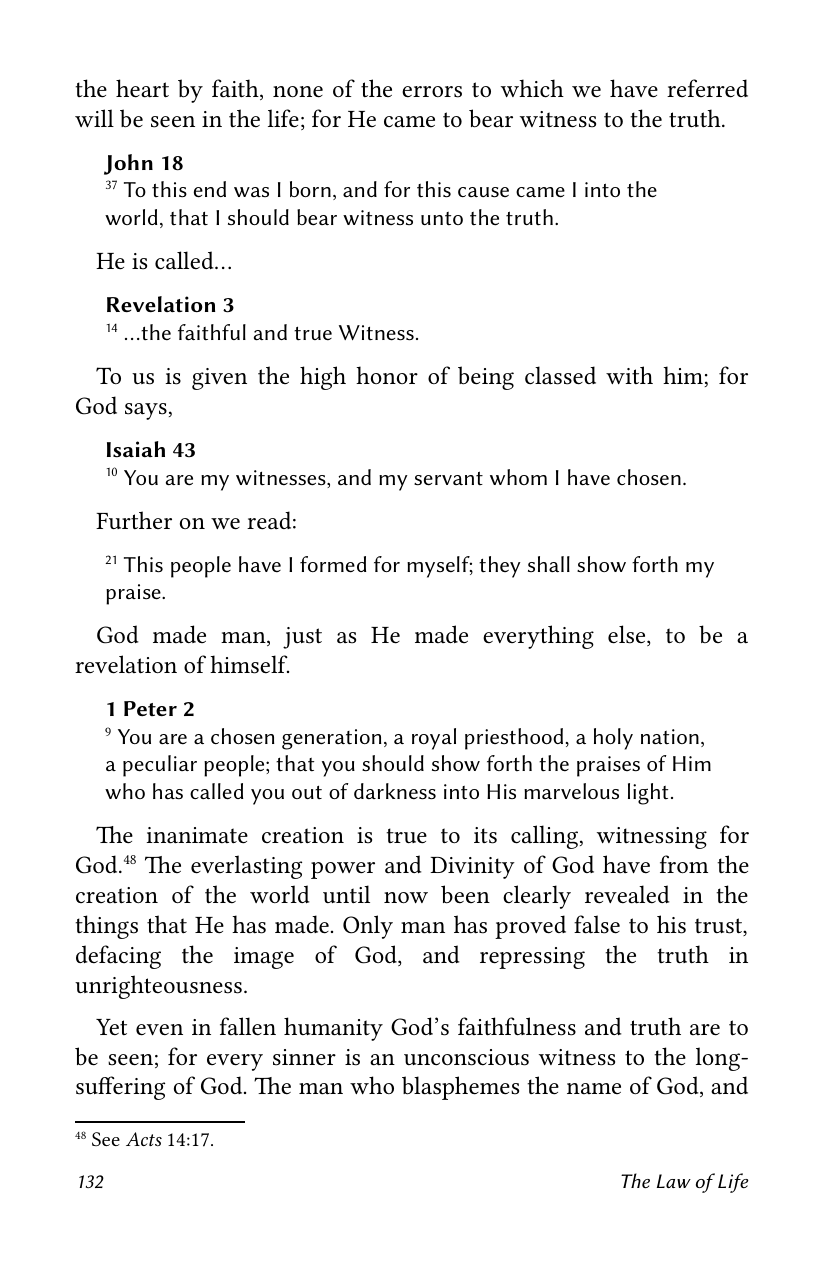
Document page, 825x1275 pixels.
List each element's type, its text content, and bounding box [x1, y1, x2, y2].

text 37 To this end was I born, and for this cause came I into the world, that I should bear witness unto the truth. [105, 177, 720, 231]
text the heart by faith, none of the errors to which we have referred will be seen in the life; for He came to bear witness to the truth. [75, 75, 750, 133]
text To us is given the high honor of being classed with him; for God says, [75, 362, 750, 421]
text 21 This people have I formed for myself; they shall show forth my praise. [105, 552, 720, 605]
text John 18 [105, 150, 750, 176]
text He is called... [75, 247, 750, 276]
text 1 Peter 2 [105, 696, 750, 722]
text Isaiah 43 [105, 437, 750, 463]
text See Acts 14:17. [75, 1128, 750, 1152]
text God made man, just as He made everything else, to be a revelation of himself. [75, 622, 750, 680]
text Further on we read: [75, 507, 750, 535]
text 10 You are my witnesses, and my servant whom I have chosen. [105, 464, 720, 491]
text The inanimate creation is true to its calling, witnessing for God. The everlasting power and Divinity of God have from the creation of the world until now been clearly revealed in the things that He has made. Only man has proved false to his trust, defacing the image of God, and repressing the truth in unrighteousness. [75, 821, 750, 999]
text 9 You are a chosen generation, a royal priesthood, a holy nation, a peculiar people; that you should show forth the praises of Him who has called you out of darkness into His marvelous light. [105, 724, 720, 805]
text Revelation 3 [105, 292, 750, 318]
text 14 ...the faithful and true Witness. [105, 320, 720, 346]
text Yet even in fallen humanity God’s faithfulness and truth are to be seen; for every sinner is an unconscious witness to the long-suffering of God. The man who blasphemes the name of God, and [75, 1013, 750, 1101]
